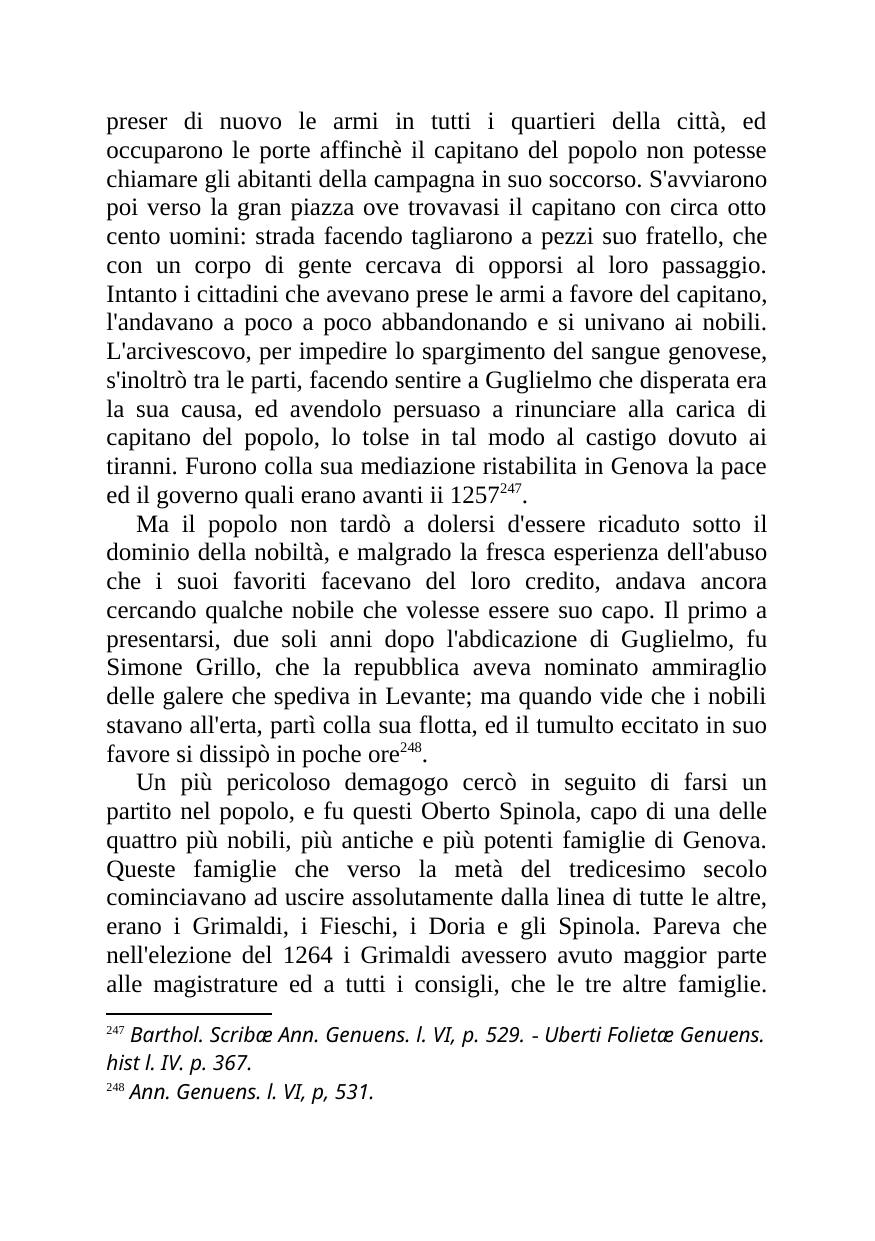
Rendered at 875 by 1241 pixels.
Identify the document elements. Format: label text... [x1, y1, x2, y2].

text preser di nuovo le armi in tutti i quartieri della città, ed occuparono le porte affinchè il capitano del popolo non potesse chiamare gli abitanti della campagna in suo soccorso. S'avviarono poi verso la gran piazza ove trovavasi il capitano con circa otto cento uomini: strada facendo tagliarono a pezzi suo fratello, che con un corpo di gente cercava di opporsi al loro passaggio. Intanto i cittadini che avevano prese le armi a favore del capitano, l'andavano a poco a poco abbandonando e si univano ai nobili. L'arcivescovo, per impedire lo spargimento del sangue genovese, s'inoltrò tra le parti, facendo sentire a Guglielmo che disperata era la sua causa, ed avendolo persuaso a rinunciare alla carica di capitano del popolo, lo tolse in tal modo al castigo dovuto ai tiranni. Furono colla sua mediazione ristabilita in Genova la pace ed il governo quali erano avanti ii 1257. [106, 106, 768, 509]
text Un più pericoloso demagogo cercò in seguito di farsi un partito nel popolo, e fu questi Oberto Spinola, capo di una delle quattro più nobili, più antiche e più potenti famiglie di Genova. Queste famiglie che verso la metà del tredicesimo secolo cominciavano ad uscire assolutamente dalla linea di tutte le altre, erano i Grimaldi, i Fieschi, i Doria e gli Spinola. Pareva che nell'elezione del 1264 i Grimaldi avessero avuto maggior parte alle magistrature ed a tutti i consigli, che le tre altre famiglie. [106, 767, 768, 997]
text Ma il popolo non tardò a dolersi d'essere ricaduto sotto il dominio della nobiltà, e malgrado la fresca esperienza dell'abuso che i suoi favoriti facevano del loro credito, andava ancora cercando qualche nobile che volesse essere suo capo. Il primo a presentarsi, due soli anni dopo l'abdicazione di Guglielmo, fu Simone Grillo, che la repubblica aveva nominato ammiraglio delle galere che spediva in Levante; ma quando vide che i nobili stavano all'erta, partì colla sua flotta, ed il tumulto eccitato in suo favore si dissipò in poche ore. [106, 509, 768, 767]
text Ann. Genuens. l. VI, p, 531. [106, 1077, 768, 1105]
text Barthol. Scribæ Ann. Genuens. l. VI, p. 529. - Uberti Folietæ Genuens. hist l. IV. p. 367. [106, 1020, 768, 1077]
